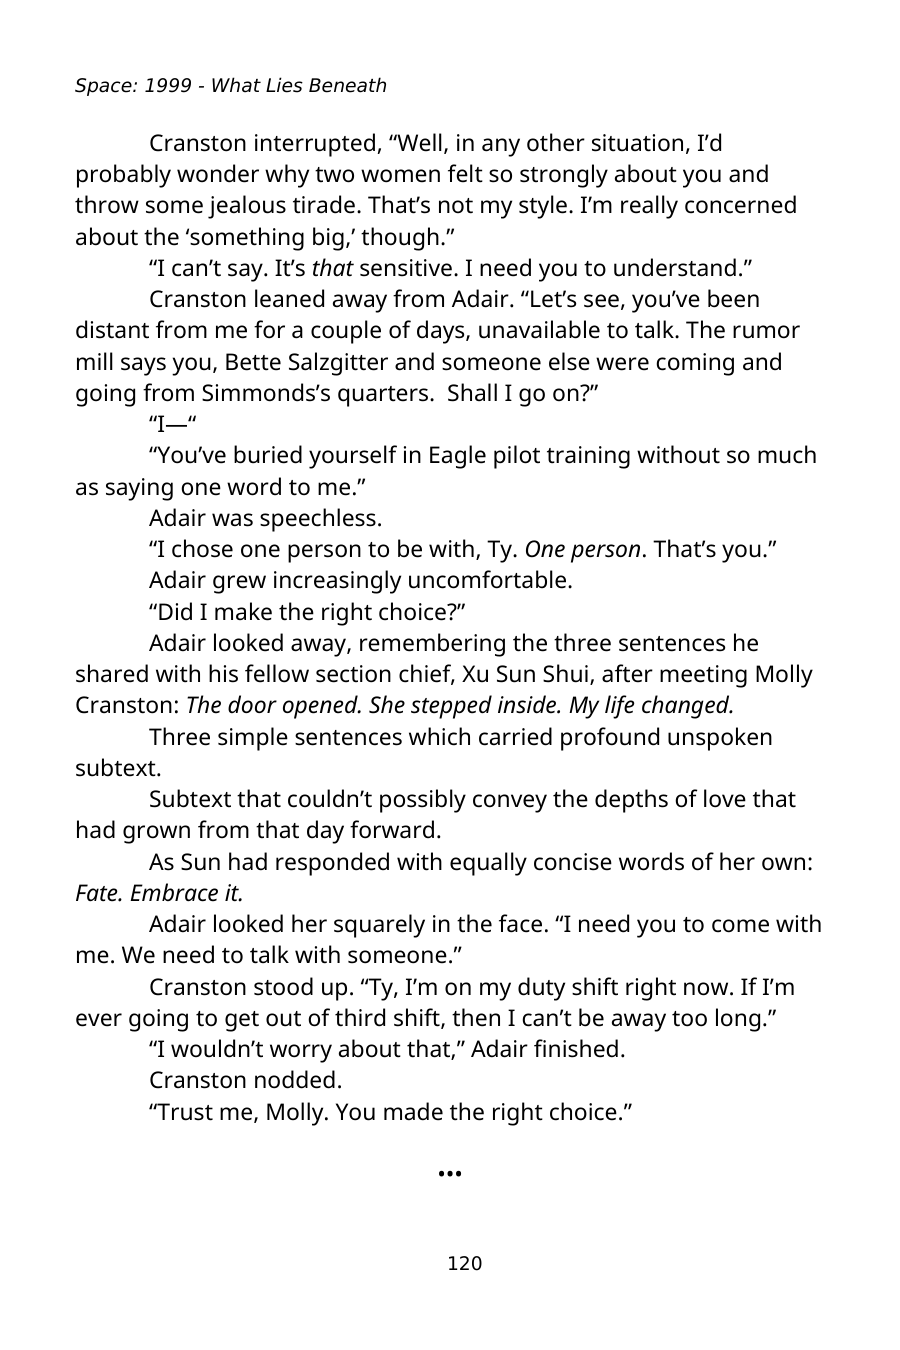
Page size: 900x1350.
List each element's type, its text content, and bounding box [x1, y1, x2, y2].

text ••• [75, 1158, 825, 1189]
text “You’ve buried yourself in Eagle pilot training without so much as saying one word to me.” [75, 439, 825, 502]
text Adair looked her squarely in the face. “I need you to come with me. We need to talk with someone.” [75, 908, 825, 971]
text “I wouldn’t worry about that,” Adair finished. [75, 1033, 825, 1064]
text Cranston leaned away from Adair. “Let’s see, you’ve been distant from me for a couple of days, unavailable to talk. The rumor mill says you, Bette Salzgitter and someone else were coming and going from Simmonds’s quarters. Shall I go on?” [75, 283, 825, 408]
text Adair grew increasingly uncomfortable. [75, 564, 825, 596]
text “I—“ [75, 408, 825, 439]
text Cranston stood up. “Ty, I’m on my duty shift right now. If I’m ever going to get out of third shift, then I can’t be away too long.” [75, 971, 825, 1033]
text “Trust me, Molly. You made the right choice.” [75, 1096, 825, 1127]
text Adair was speechless. [75, 502, 825, 533]
text “I can’t say. It’s that sensitive. I need you to understand.” [75, 252, 825, 283]
text Subtext that couldn’t possibly convey the depths of love that had grown from that day forward. [75, 783, 825, 846]
text “Did I make the right choice?” [75, 596, 825, 627]
text “I chose one person to be with, Ty. One person. That’s you.” [75, 533, 825, 564]
text Adair looked away, remembering the three sentences he shared with his fellow section chief, Xu Sun Shui, after meeting Molly Cranston: The door opened. She stepped inside. My life changed. [75, 627, 825, 721]
text Three simple sentences which carried profound unspoken subtext. [75, 721, 825, 783]
text Cranston interrupted, “Well, in any other situation, I’d probably wonder why two women felt so strongly about you and throw some jealous tirade. That’s not my style. I’m really concerned about the ‘something big,’ though.” [75, 127, 825, 252]
text Cranston nodded. [75, 1064, 825, 1096]
text As Sun had responded with equally concise words of her own: Fate. Embrace it. [75, 846, 825, 908]
